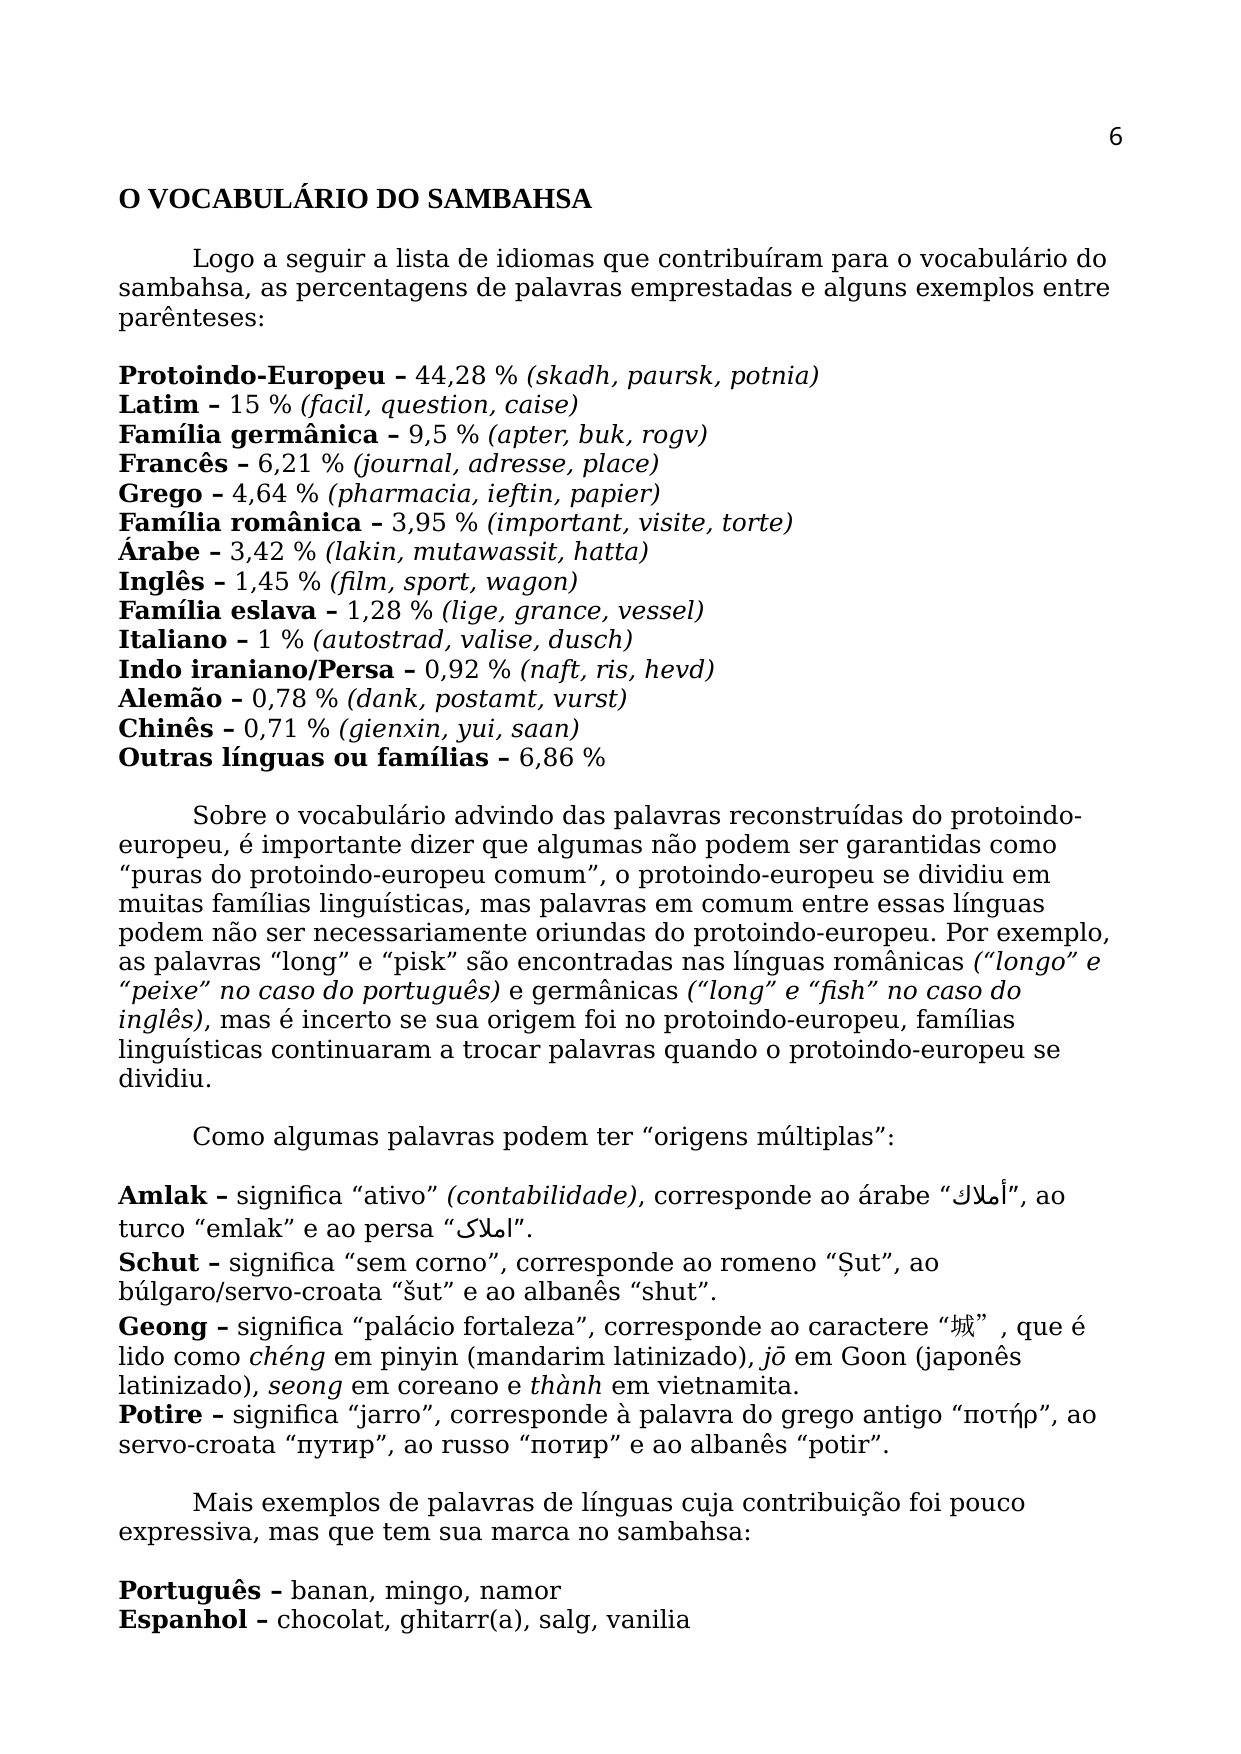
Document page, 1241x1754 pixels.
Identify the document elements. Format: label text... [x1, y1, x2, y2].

text Geong – significa “palácio fortaleza”, corresponde ao caractere “城”, que é lido como chéng em pinyin (mandarim latinizado), jō em Goon (japonês latinizado), seong em coreano e thành em vietnamita. [118, 1306, 1123, 1401]
text Logo a seguir a lista de idiomas que contribuíram para o vocabulário do sambahsa, as percentagens de palavras emprestadas e alguns exemplos entre parênteses: [118, 244, 1123, 332]
text Latim – 15 % (facil, question, caise) [118, 390, 1123, 420]
text Como algumas palavras podem ter “origens múltiplas”: [118, 1122, 1123, 1151]
text Alemão – 0,78 % (dank, postamt, vurst) [118, 684, 1123, 713]
text Chinês – 0,71 % (gienxin, yui, saan) [118, 713, 1123, 743]
text Schut – significa “sem corno”, corresponde ao romeno “Șut”, ao búlgaro/servo-croata “šut” e ao albanês “shut”. [118, 1248, 1123, 1306]
text Protoindo-Europeu – 44,28 % (skadh, paursk, potnia) [118, 361, 1123, 390]
text Família germânica – 9,5 % (apter, buk, rogv) [118, 420, 1123, 449]
text Italiano – 1 % (autostrad, valise, dusch) [118, 625, 1123, 655]
text Espanhol – chocolat, ghitarr(a), salg, vanilia [118, 1605, 1123, 1634]
text Sobre o vocabulário advindo das palavras reconstruídas do protoindo-europeu, é importante dizer que algumas não podem ser garantidas como “puras do protoindo-europeu comum”, o protoindo-europeu se dividiu em muitas famílias linguísticas, mas palavras em comum entre essas línguas podem não ser necessariamente oriundas do protoindo-europeu. Por exemplo, as palavras “long” e “pisk” são encontradas nas línguas românicas (“longo” e “peixe” no caso do português) e germânicas (“long” e “fish” no caso do inglês), mas é incerto se sua origem foi no protoindo-europeu, famílias linguísticas continuaram a trocar palavras quando o protoindo-europeu se dividiu. [118, 801, 1123, 1093]
text Grego – 4,64 % (pharmacia, ieftin, papier) [118, 478, 1123, 508]
text Inglês – 1,45 % (film, sport, wagon) [118, 567, 1123, 596]
text Outras línguas ou famílias – 6,86 % [118, 743, 1123, 772]
text Mais exemplos de palavras de línguas cuja contribuição foi pouco expressiva, mas que tem sua marca no sambahsa: [118, 1488, 1123, 1547]
text Potire – significa “jarro”, corresponde à palavra do grego antigo “ποτήρ”, ao servo-croata “путир”, ao russo “потир” e ao albanês “potir”. [118, 1401, 1123, 1459]
text Francês – 6,21 % (journal, adresse, place) [118, 449, 1123, 478]
subtitle O VOCABULÁRIO DO SAMBAHSA [118, 182, 1123, 215]
text Português – banan, mingo, namor [118, 1576, 1123, 1605]
text Indo iraniano/Persa – 0,92 % (naft, ris, hevd) [118, 655, 1123, 684]
text Família românica – 3,95 % (important, visite, torte) [118, 508, 1123, 537]
text Árabe – 3,42 % (lakin, mutawassit, hatta) [118, 537, 1123, 567]
text Amlak – significa “ativo” (contabilidade), corresponde ao árabe “أملاك”, ao turco “emlak” e ao persa “املاک”. [118, 1181, 1123, 1248]
text Família eslava – 1,28 % (lige, grance, vessel) [118, 596, 1123, 625]
